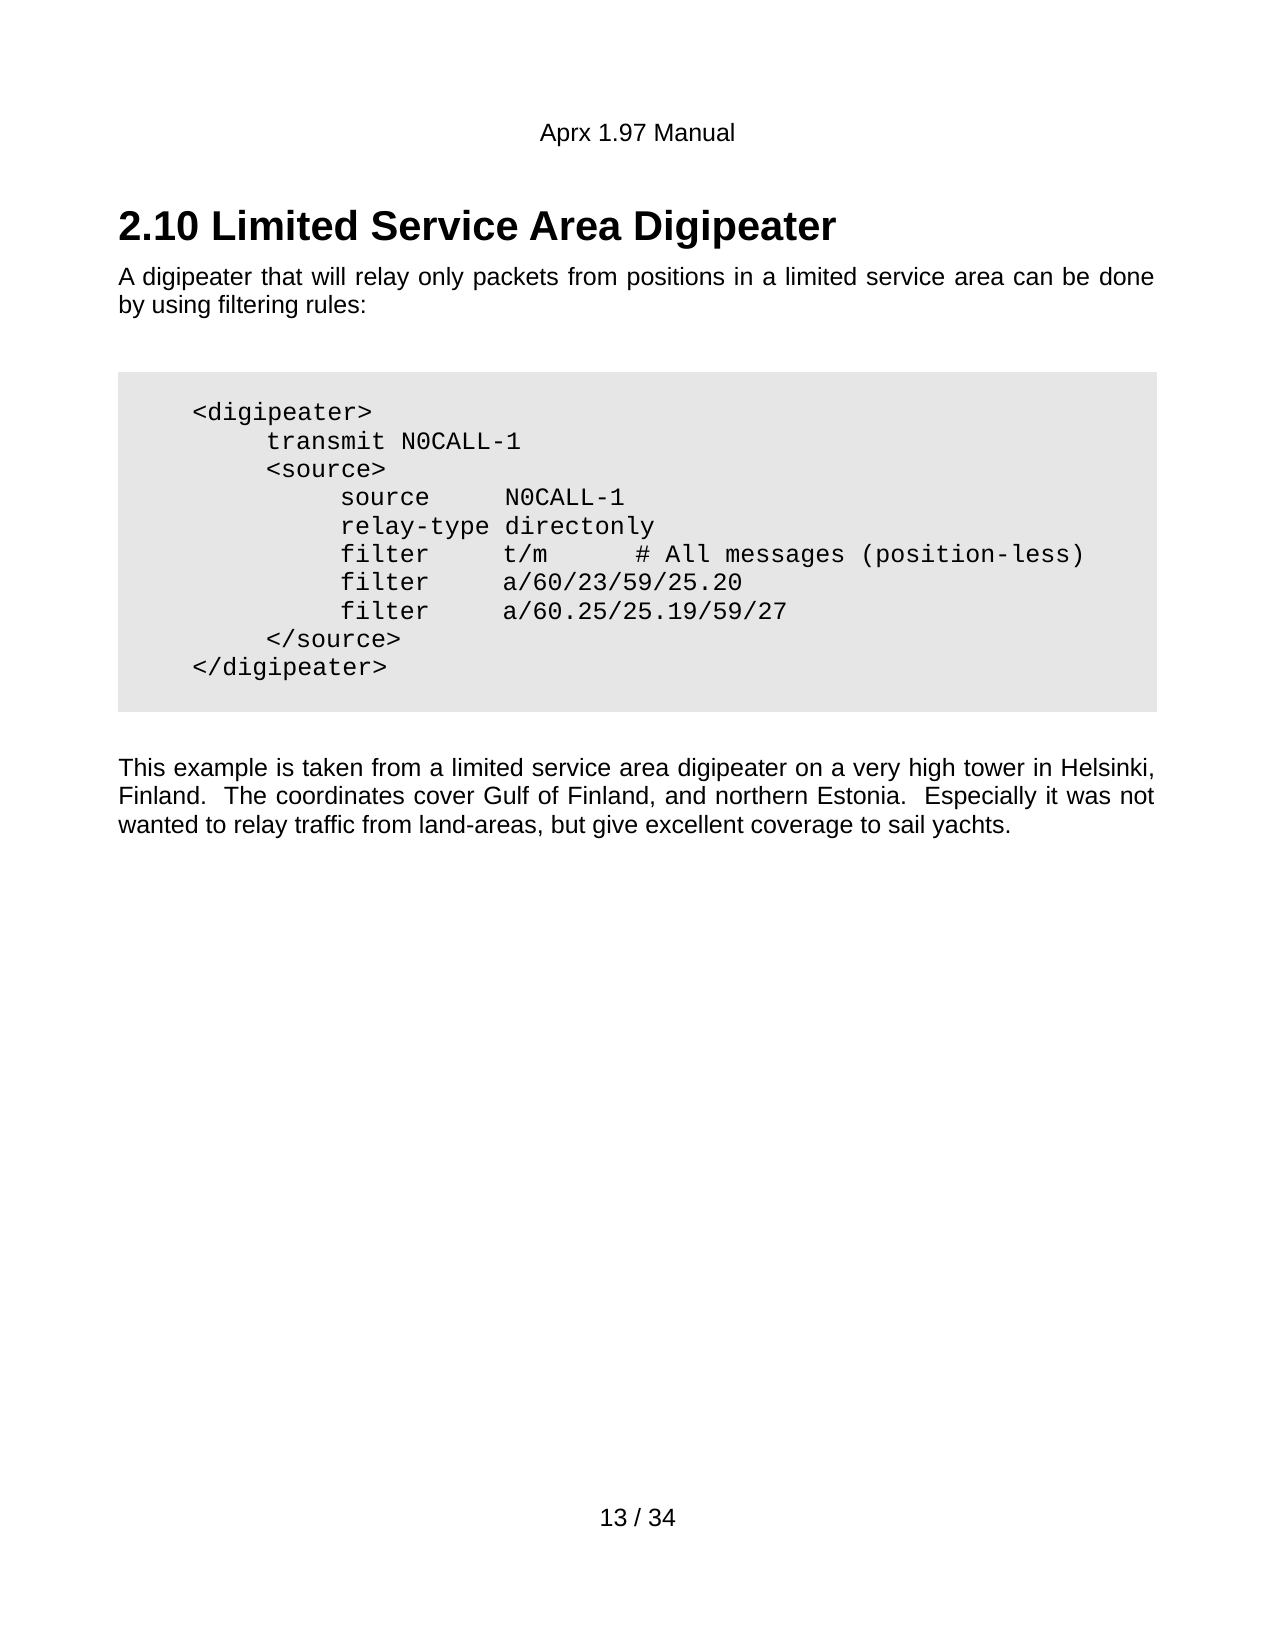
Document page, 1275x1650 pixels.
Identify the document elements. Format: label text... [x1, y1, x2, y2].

text filter a/60.25/25.19/59/27 [118, 598, 1157, 627]
text A digipeater that will relay only packets from positions in a limited service area can be done by using filtering rules: [118, 262, 1157, 319]
text transmit N0CALL-1 [118, 428, 1157, 457]
subtitle Limited Service Area Digipeater [118, 201, 1157, 249]
text This example is taken from a limited service area digipeater on a very high tower in Helsinki, Finland. The coordinates cover Gulf of Finland, and northern Estonia. Especially it was not wanted to relay traffic from land-areas, but give excellent coverage to sail yachts. [118, 752, 1157, 839]
text source N0CALL-1 [118, 485, 1157, 513]
text filter a/60/23/59/25.20 [118, 570, 1157, 598]
text relay-type directonly [118, 513, 1157, 542]
text </digipeater> [118, 655, 1157, 683]
text <source> [118, 457, 1157, 485]
text </source> [118, 627, 1157, 655]
text filter t/m # All messages (position-less) [118, 542, 1157, 570]
text <digipeater> [118, 400, 1157, 428]
